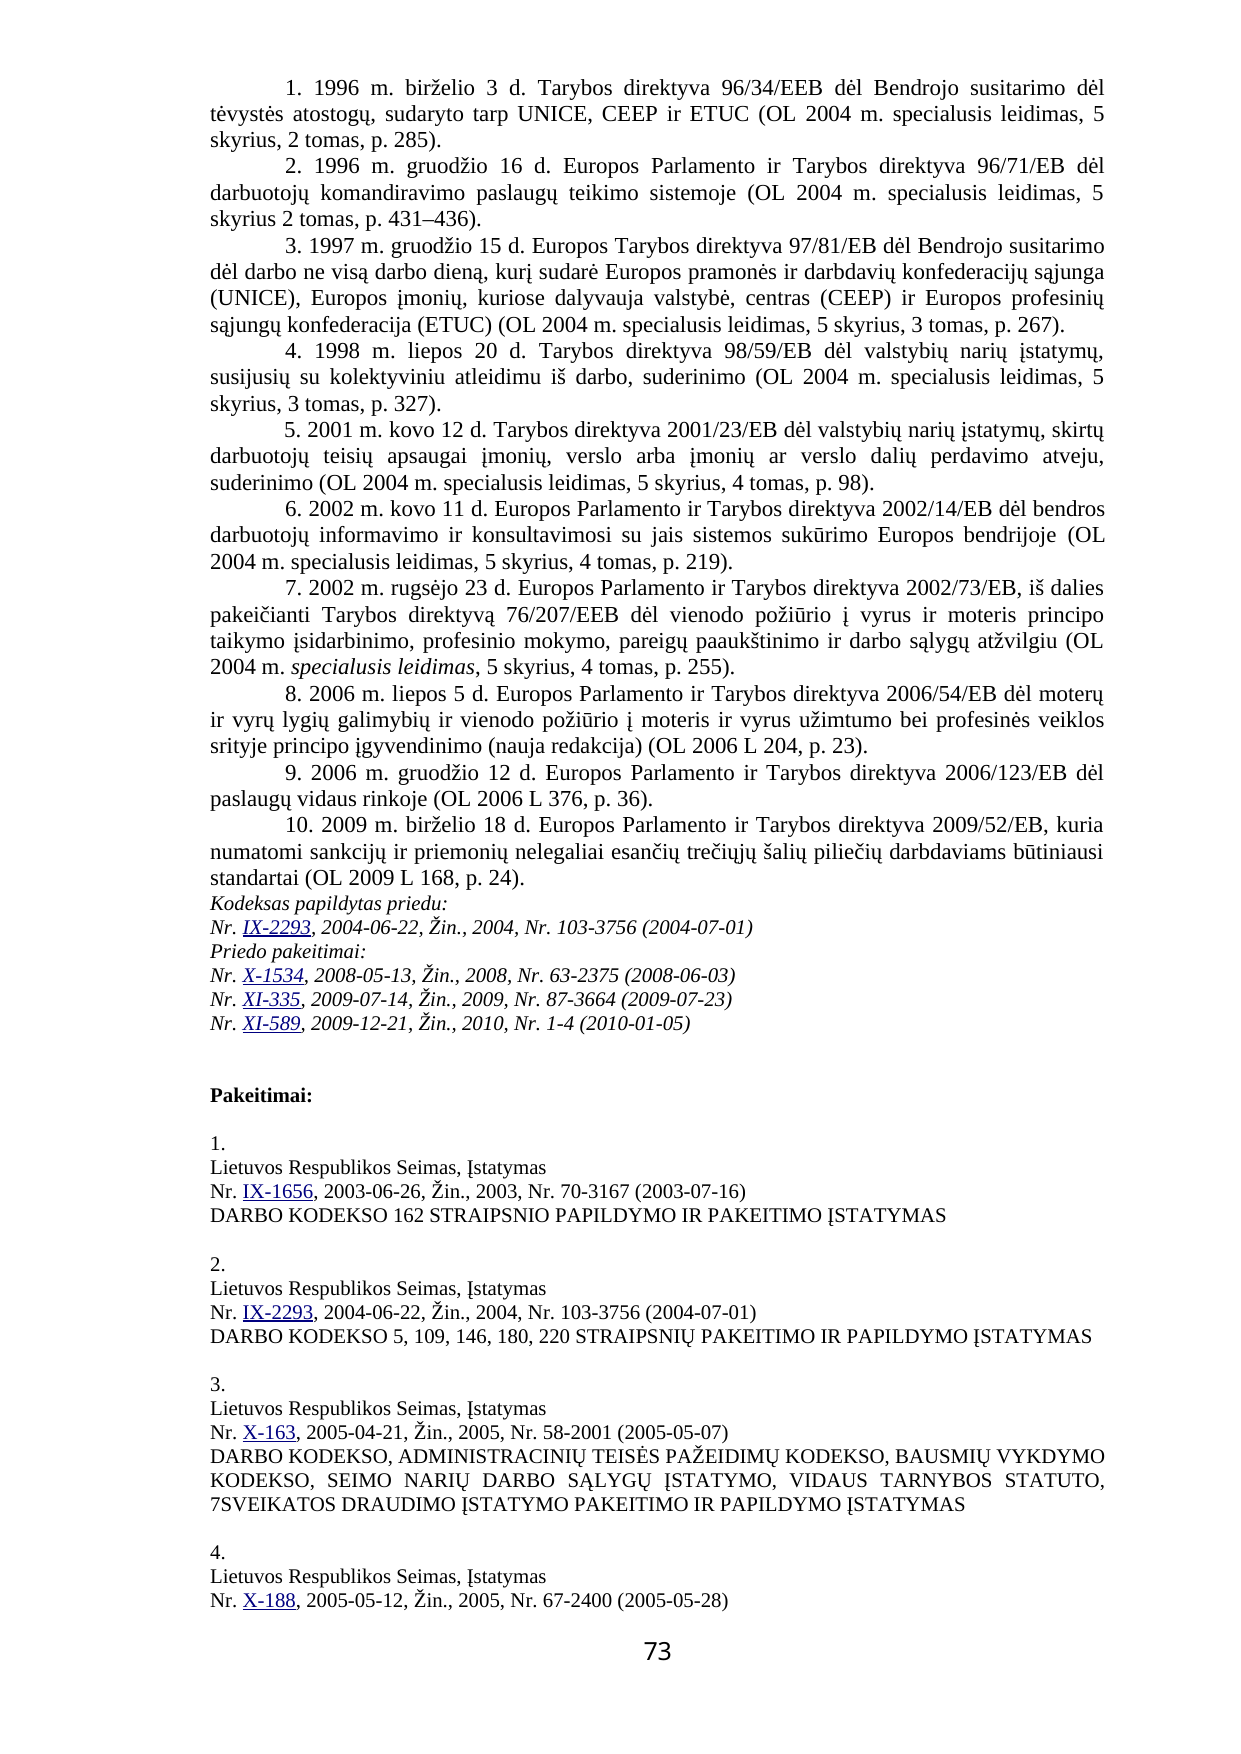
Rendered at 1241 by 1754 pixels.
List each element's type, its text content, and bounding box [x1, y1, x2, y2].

text Nr. X-188, 2005-05-12, Žin., 2005, Nr. 67-2400 (2005-05-28) [210, 1588, 1106, 1612]
text Nr. IX-2293, 2004-06-22, Žin., 2004, Nr. 103-3756 (2004-07-01) [210, 914, 1106, 939]
text Priedo pakeitimai: [210, 939, 1106, 963]
text Lietuvos Respublikos Seimas, Įstatymas [210, 1276, 1106, 1299]
text Nr. IX-1656, 2003-06-26, Žin., 2003, Nr. 70-3167 (2003-07-16) [210, 1179, 1106, 1203]
text 2. 1996 m. gruodžio 16 d. Europos Parlamento ir Tarybos direktyva 96/71/EB dėl darbuotojų komandiravimo paslaugų teikimo sistemoje (OL 2004 m. specialusis leidimas, 5 skyrius 2 tomas, p. 431–436). [210, 153, 1106, 232]
text DARBO KODEKSO, ADMINISTRACINIŲ TEISĖS PAŽEIDIMŲ KODEKSO, BAUSMIŲ VYKDYMO KODEKSO, SEIMO NARIŲ DARBO SĄLYGŲ ĮSTATYMO, VIDAUS TARNYBOS STATUTO, 7SVEIKATOS DRAUDIMO ĮSTATYMO PAKEITIMO IR PAPILDYMO ĮSTATYMAS [210, 1444, 1106, 1516]
text 9. 2006 m. gruodžio 12 d. Europos Parlamento ir Tarybos direktyva 2006/123/EB dėl paslaugų vidaus rinkoje (OL 2006 L 376, p. 36). [210, 759, 1106, 811]
text 4. 1998 m. liepos 20 d. Tarybos direktyva 98/59/EB dėl valstybių narių įstatymų, susijusių su kolektyviniu atleidimu iš darbo, suderinimo (OL 2004 m. specialusis leidimas, 5 skyrius, 3 tomas, p. 327). [210, 337, 1106, 416]
text Lietuvos Respublikos Seimas, Įstatymas [210, 1155, 1106, 1179]
text Lietuvos Respublikos Seimas, Įstatymas [210, 1564, 1106, 1588]
text Nr. XI-589, 2009-12-21, Žin., 2010, Nr. 1-4 (2010-01-05) [210, 1011, 1106, 1035]
text DARBO KODEKSO 162 STRAIPSNIO PAPILDYMO IR PAKEITIMO ĮSTATYMAS [210, 1203, 1106, 1227]
text 1. 1996 m. birželio 3 d. Tarybos direktyva 96/34/EEB dėl Bendrojo susitarimo dėl tėvystės atostogų, sudaryto tarp UNICE, CEEP ir ETUC (OL 2004 m. specialusis leidimas, 5 skyrius, 2 tomas, p. 285). [210, 73, 1106, 153]
text 6. 2002 m. kovo 11 d. Europos Parlamento ir Tarybos direktyva 2002/14/EB dėl bendros darbuotojų informavimo ir konsultavimosi su jais sistemos sukūrimo Europos bendrijoje (OL 2004 m. specialusis leidimas, 5 skyrius, 4 tomas, p. 219). [210, 495, 1106, 574]
text Nr. X-1534, 2008-05-13, Žin., 2008, Nr. 63-2375 (2008-06-03) [210, 963, 1106, 987]
text 7. 2002 m. rugsėjo 23 d. Europos Parlamento ir Tarybos direktyva 2002/73/EB, iš dalies pakeičianti Tarybos direktyvą 76/207/EEB dėl vienodo požiūrio į vyrus ir moteris principo taikymo įsidarbinimo, profesinio mokymo, pareigų paaukštinimo ir darbo sąlygų atžvilgiu (OL 2004 m. specialusis leidimas, 5 skyrius, 4 tomas, p. 255). [210, 574, 1106, 680]
text 3. [210, 1372, 1106, 1396]
text Nr. XI-335, 2009-07-14, Žin., 2009, Nr. 87-3664 (2009-07-23) [210, 987, 1106, 1011]
text 8. 2006 m. liepos 5 d. Europos Parlamento ir Tarybos direktyva 2006/54/EB dėl moterų ir vyrų lygių galimybių ir vienodo požiūrio į moteris ir vyrus užimtumo bei profesinės veiklos srityje principo įgyvendinimo (nauja redakcija) (OL 2006 L 204, p. 23). [210, 680, 1106, 759]
text 5. 2001 m. kovo 12 d. Tarybos direktyva 2001/23/EB dėl valstybių narių įstatymų, skirtų darbuotojų teisių apsaugai įmonių, verslo arba įmonių ar verslo dalių perdavimo atveju, suderinimo (OL 2004 m. specialusis leidimas, 5 skyrius, 4 tomas, p. 98). [210, 416, 1106, 495]
text Pakeitimai: [210, 1083, 1106, 1107]
text 1. [210, 1131, 1106, 1155]
text 3. 1997 m. gruodžio 15 d. Europos Tarybos direktyva 97/81/EB dėl Bendrojo susitarimo dėl darbo ne visą darbo dieną, kurį sudarė Europos pramonės ir darbdavių konfederacijų sąjunga (UNICE), Europos įmonių, kuriose dalyvauja valstybė, centras (CEEP) ir Europos profesinių sąjungų konfederacija (ETUC) (OL 2004 m. specialusis leidimas, 5 skyrius, 3 tomas, p. 267). [210, 232, 1106, 337]
text 4. [210, 1540, 1106, 1564]
text 10. 2009 m. birželio 18 d. Europos Parlamento ir Tarybos direktyva 2009/52/EB, kuria numatomi sankcijų ir priemonių nelegaliai esančių trečiųjų šalių piliečių darbdaviams būtiniausi standartai (OL 2009 L 168, p. 24). [210, 811, 1106, 891]
text 2. [210, 1251, 1106, 1276]
text Kodeksas papildytas priedu: [210, 891, 1106, 914]
text Nr. X-163, 2005-04-21, Žin., 2005, Nr. 58-2001 (2005-05-07) [210, 1420, 1106, 1444]
text DARBO KODEKSO 5, 109, 146, 180, 220 STRAIPSNIŲ PAKEITIMO IR PAPILDYMO ĮSTATYMAS [210, 1324, 1106, 1348]
text Nr. IX-2293, 2004-06-22, Žin., 2004, Nr. 103-3756 (2004-07-01) [210, 1299, 1106, 1324]
text Lietuvos Respublikos Seimas, Įstatymas [210, 1396, 1106, 1420]
